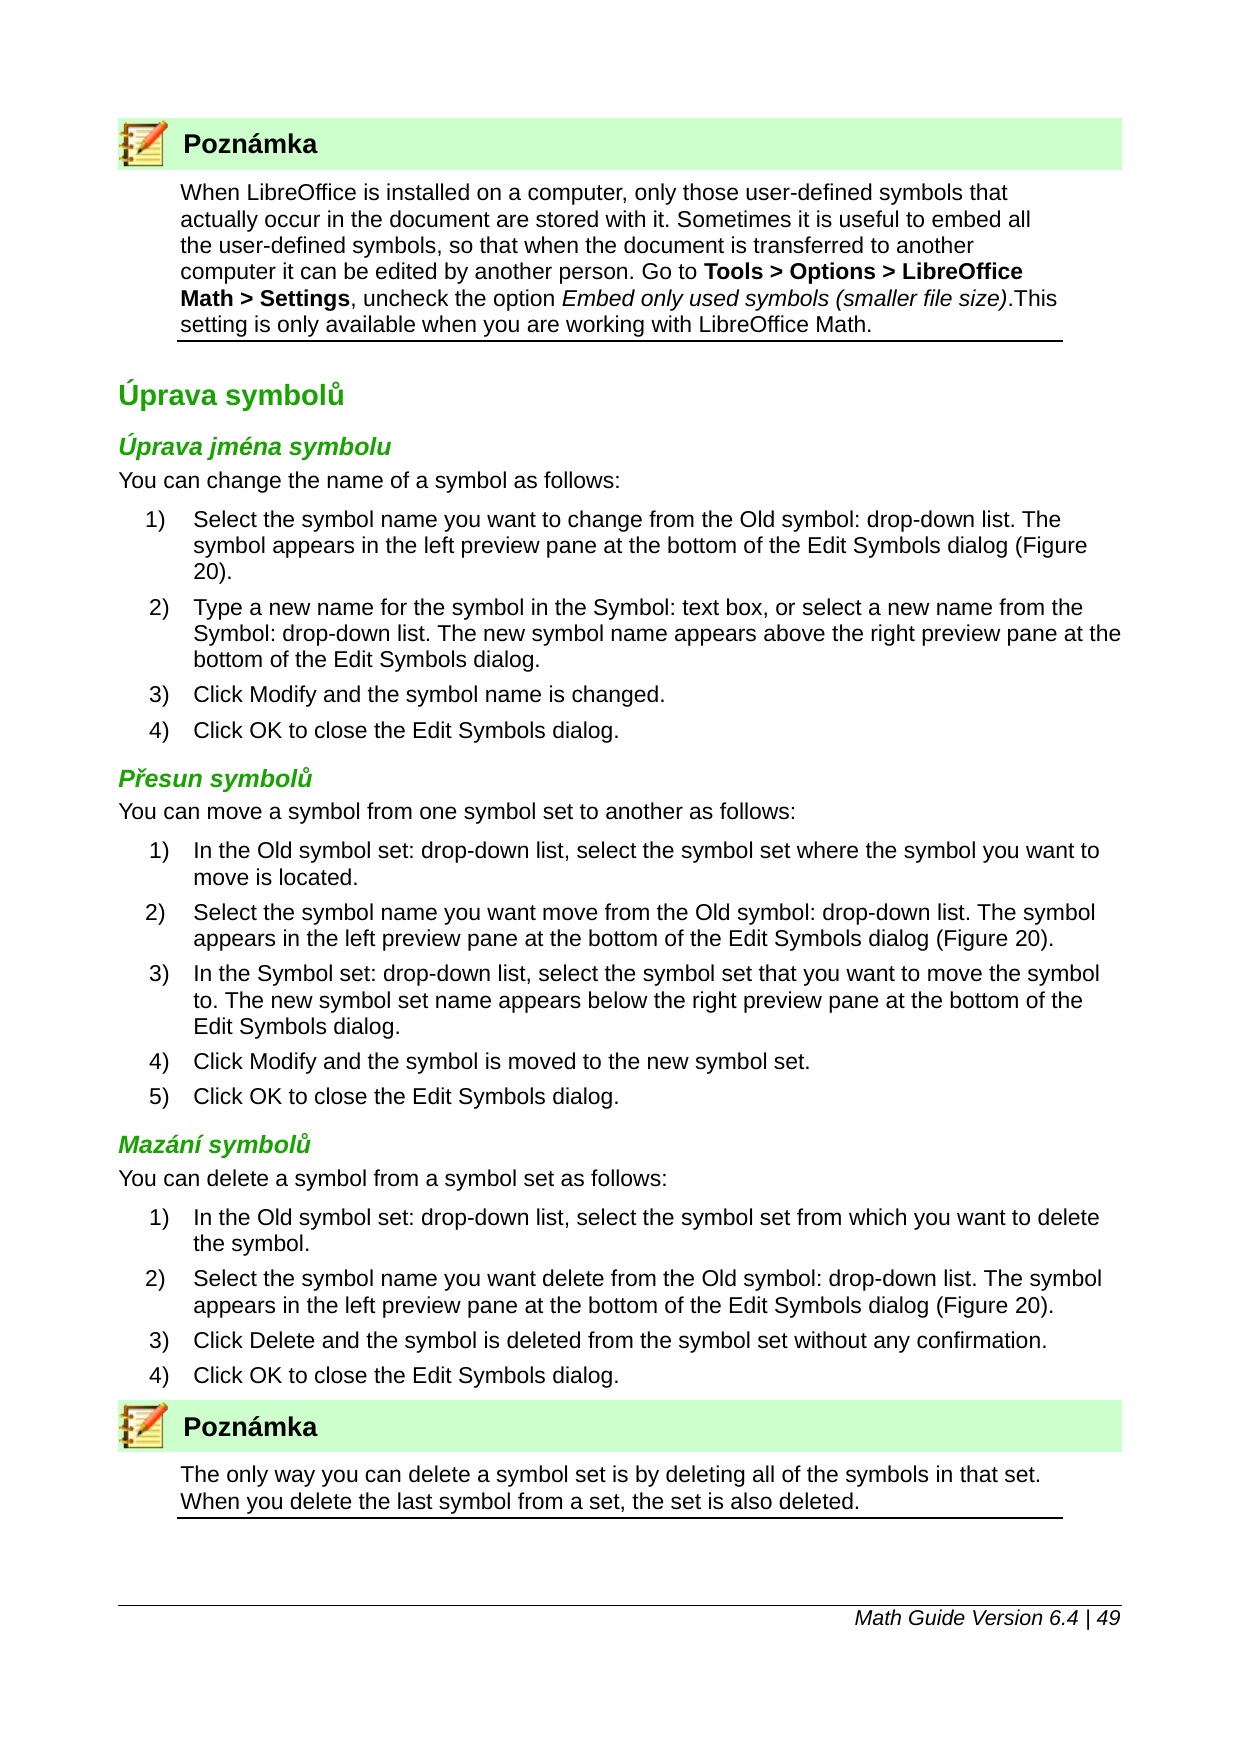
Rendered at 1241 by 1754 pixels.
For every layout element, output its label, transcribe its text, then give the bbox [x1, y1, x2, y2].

text You can move a symbol from one symbol set to another as follows: [118, 798, 1122, 824]
subtitle Přesun symbolů [118, 763, 1122, 792]
subtitle Mazání symbolů [118, 1130, 1122, 1159]
picture [119, 1401, 170, 1452]
list Click OK to close the Edit Symbols dialog. [169, 717, 1122, 743]
subtitle Poznámka [118, 118, 1122, 170]
picture [119, 119, 170, 170]
list Click Modify and the symbol is moved to the new symbol set. [169, 1048, 1122, 1074]
text When LibreOffice is installed on a computer, only those user-defined symbols that actually occur in the document are stored with it. Sometimes it is useful to embed all the user-defined symbols, so that when the document is transferred to another computer it can be edited by another person. Go to Tools > Options > LibreOffice Math > Settings, uncheck the option Embed only used symbols (smaller file size).This setting is only available when you are working with LibreOffice Math. [177, 176, 1063, 340]
subtitle Poznámka [118, 1400, 1122, 1452]
list Select the symbol name you want delete from the Old symbol: drop-down list. The symbol appears in the left preview pane at the bottom of the Edit Symbols dialog (Figure 20). [165, 1265, 1122, 1318]
subtitle Úprava symbolů [118, 378, 1122, 411]
list Click Delete and the symbol is deleted from the symbol set without any confirmation. [169, 1327, 1122, 1353]
list Select the symbol name you want move from the Old symbol: drop-down list. The symbol appears in the left preview pane at the bottom of the Edit Symbols dialog (Figure 20). [165, 899, 1122, 951]
list In the Symbol set: drop-down list, select the symbol set that you want to move the symbol to. The new symbol set name appears below the right preview pane at the bottom of the Edit Symbols dialog. [169, 960, 1122, 1039]
subtitle Úprava jména symbolu [118, 432, 1122, 461]
text The only way you can delete a symbol set is by deleting all of the symbols in that set. When you delete the last symbol from a set, the set is also deleted. [177, 1458, 1063, 1517]
list Click Modify and the symbol name is changed. [169, 681, 1122, 708]
list Type a new name for the symbol in the Symbol: text box, or select a new name from the Symbol: drop-down list. The new symbol name appears above the right preview pane at the bottom of the Edit Symbols dialog. [169, 593, 1122, 672]
text You can delete a symbol from a symbol set as follows: [118, 1165, 1122, 1191]
list In the Old symbol set: drop-down list, select the symbol set where the symbol you want to move is located. [169, 837, 1122, 890]
list Click OK to close the Edit Symbols dialog. [169, 1362, 1122, 1388]
list Click OK to close the Edit Symbols dialog. [169, 1083, 1122, 1110]
list In the Old symbol set: drop-down list, select the symbol set from which you want to delete the symbol. [169, 1204, 1122, 1257]
list Select the symbol name you want to change from the Old symbol: drop-down list. The symbol appears in the left preview pane at the bottom of the Edit Symbols dialog (Figure 20). [165, 506, 1122, 584]
text You can change the name of a symbol as follows: [118, 467, 1122, 493]
